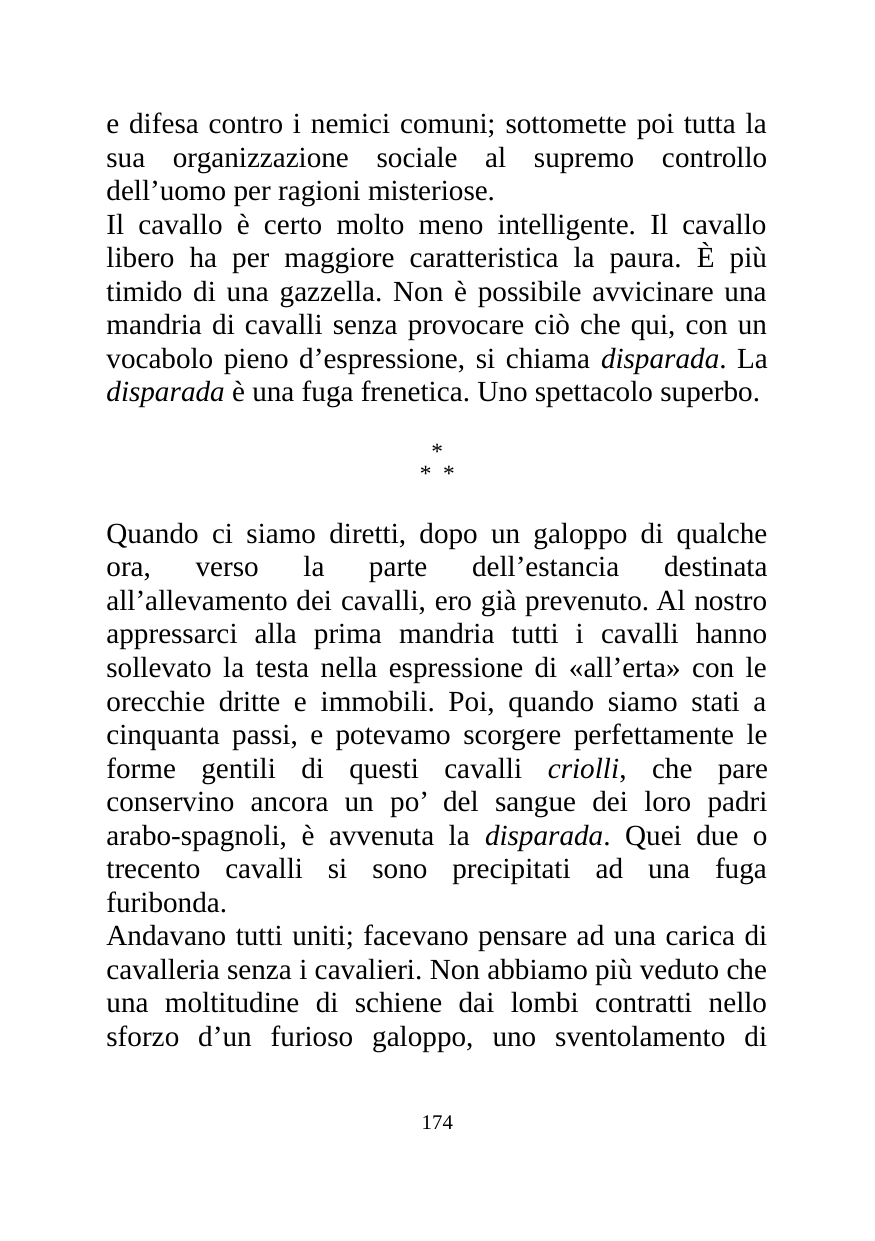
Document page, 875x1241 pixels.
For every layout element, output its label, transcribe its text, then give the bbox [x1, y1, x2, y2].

text Il cavallo è certo molto meno intelligente. Il cavallo libero ha per maggiore caratteristica la paura. È più timido di una gazzella. Non è possibile avvicinare una mandria di cavalli senza provocare ciò che qui, con un vocabolo pieno d’espressione, si chiama disparada. La disparada è una fuga frenetica. Uno spettacolo superbo. [106, 207, 768, 408]
text e difesa contro i nemici comuni; sottomette poi tutta la sua organizzazione sociale al supremo controllo dell’uomo per ragioni misteriose. [106, 106, 768, 207]
text Quando ci siamo diretti, dopo un galoppo di qualche ora, verso la parte dell’estancia destinata all’allevamento dei cavalli, ero già prevenuto. Al nostro appressarci alla prima mandria tutti i cavalli hanno sollevato la testa nella espressione di «all’erta» con le orecchie dritte e immobili. Poi, quando siamo stati a cinquanta passi, e potevamo scorgere perfettamente le forme gentili di questi cavalli criolli, che pare conservino ancora un po’ del sangue dei loro padri arabo-spagnoli, è avvenuta la disparada. Quei due o trecento cavalli si sono precipitati ad una fuga furibonda. [106, 516, 768, 918]
text Andavano tutti uniti; facevano pensare ad una carica di cavalleria senza i cavalieri. Non abbiamo più veduto che una moltitudine di schiene dai lombi contratti nello sforzo d’un furioso galoppo, uno sventolamento di [106, 918, 768, 1053]
text *** [106, 438, 768, 487]
